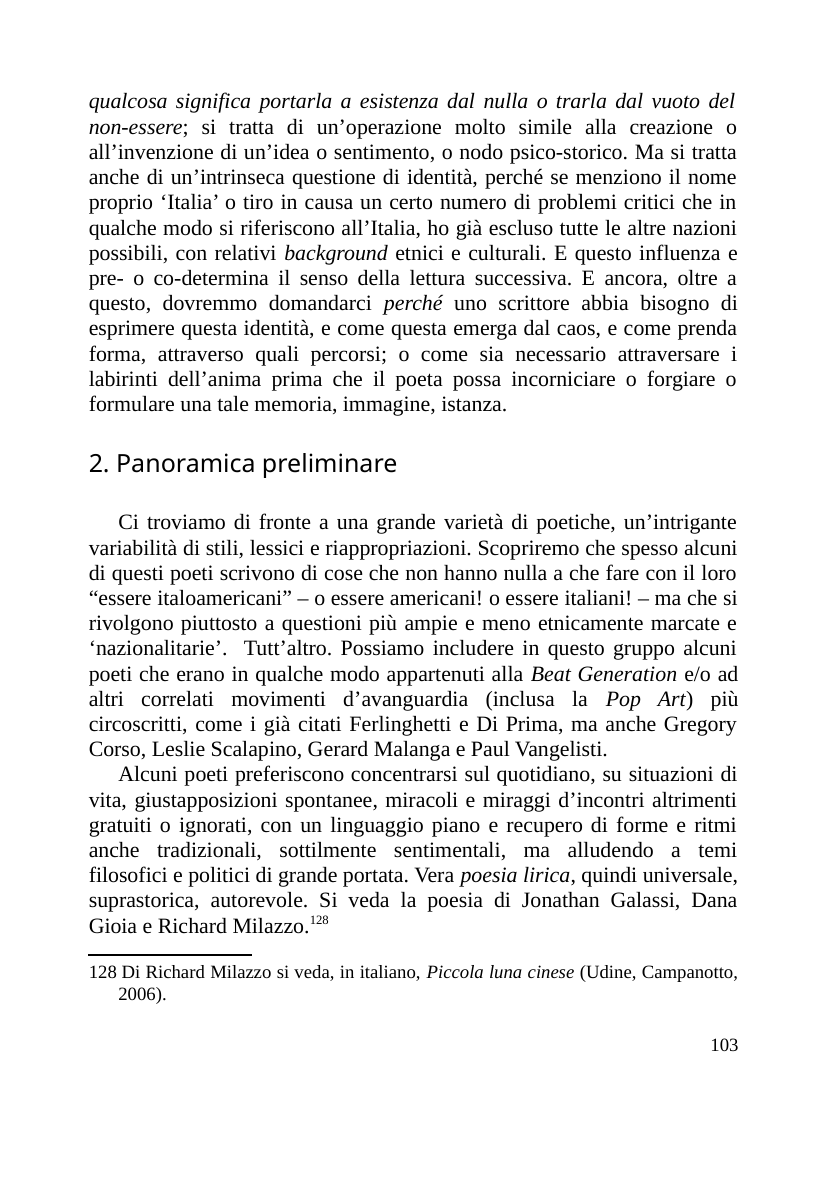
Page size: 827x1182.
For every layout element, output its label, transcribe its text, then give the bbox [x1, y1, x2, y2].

text Ci troviamo di fronte a una grande varietà di poetiche, un’intrigante variabilità di stili, lessici e riappropriazioni. Scopriremo che spesso alcuni di questi poeti scrivono di cose che non hanno nulla a che fare con il loro “essere italoamericani” – o essere americani! o essere italiani! – ma che si rivolgono piuttosto a questioni più ampie e meno etnicamente marcate e ‘nazionalitarie’. Tutt’altro. Possiamo includere in questo gruppo alcuni poeti che erano in qualche modo appartenuti alla Beat Generation e/o ad altri correlati movimenti d’avanguardia (inclusa la Pop Art) più circoscritti, come i già citati Ferlinghetti e Di Prima, ma anche Gregory Corso, Leslie Scalapino, Gerard Malanga e Paul Vangelisti. [88, 509, 738, 761]
text qualcosa significa portarla a esistenza dal nulla o trarla dal vuoto del non-essere; si tratta di un’operazione molto simile alla creazione o all’invenzione di un’idea o sentimento, o nodo psico-storico. Ma si tratta anche di un’intrinseca questione di identità, perché se menziono il nome proprio ‘Italia’ o tiro in causa un certo numero di problemi critici che in qualche modo si riferiscono all’Italia, ho già escluso tutte le altre nazioni possibili, con relativi background etnici e culturali. E questo influenza e pre- o co-determina il senso della lettura successiva. E ancora, oltre a questo, dovremmo domandarci perché uno scrittore abbia bisogno di esprimere questa identità, e come questa emerga dal caos, e come prenda forma, attraverso quali percorsi; o come sia necessario attraversare i labirinti dell’anima prima che il poeta possa incorniciare o forgiare o formulare una tale memoria, immagine, istanza. [88, 88, 738, 416]
text 2. Panoramica preliminare [88, 446, 738, 480]
text Alcuni poeti preferiscono concentrarsi sul quotidiano, su situazioni di vita, giustapposizioni spontanee, miracoli e miraggi d’incontri altrimenti gratuiti o ignorati, con un linguaggio piano e recupero di forme e ritmi anche tradizionali, sottilmente sentimentali, ma alludendo a temi filosofici e politici di grande portata. Vera poesia lirica, quindi universale, suprastorica, autorevole. Si veda la poesia di Jonathan Galassi, Dana Gioia e Richard Milazzo. [88, 761, 738, 938]
text Di Richard Milazzo si veda, in italiano, Piccola luna cinese (Udine, Campanotto, 2006). [88, 961, 738, 1004]
